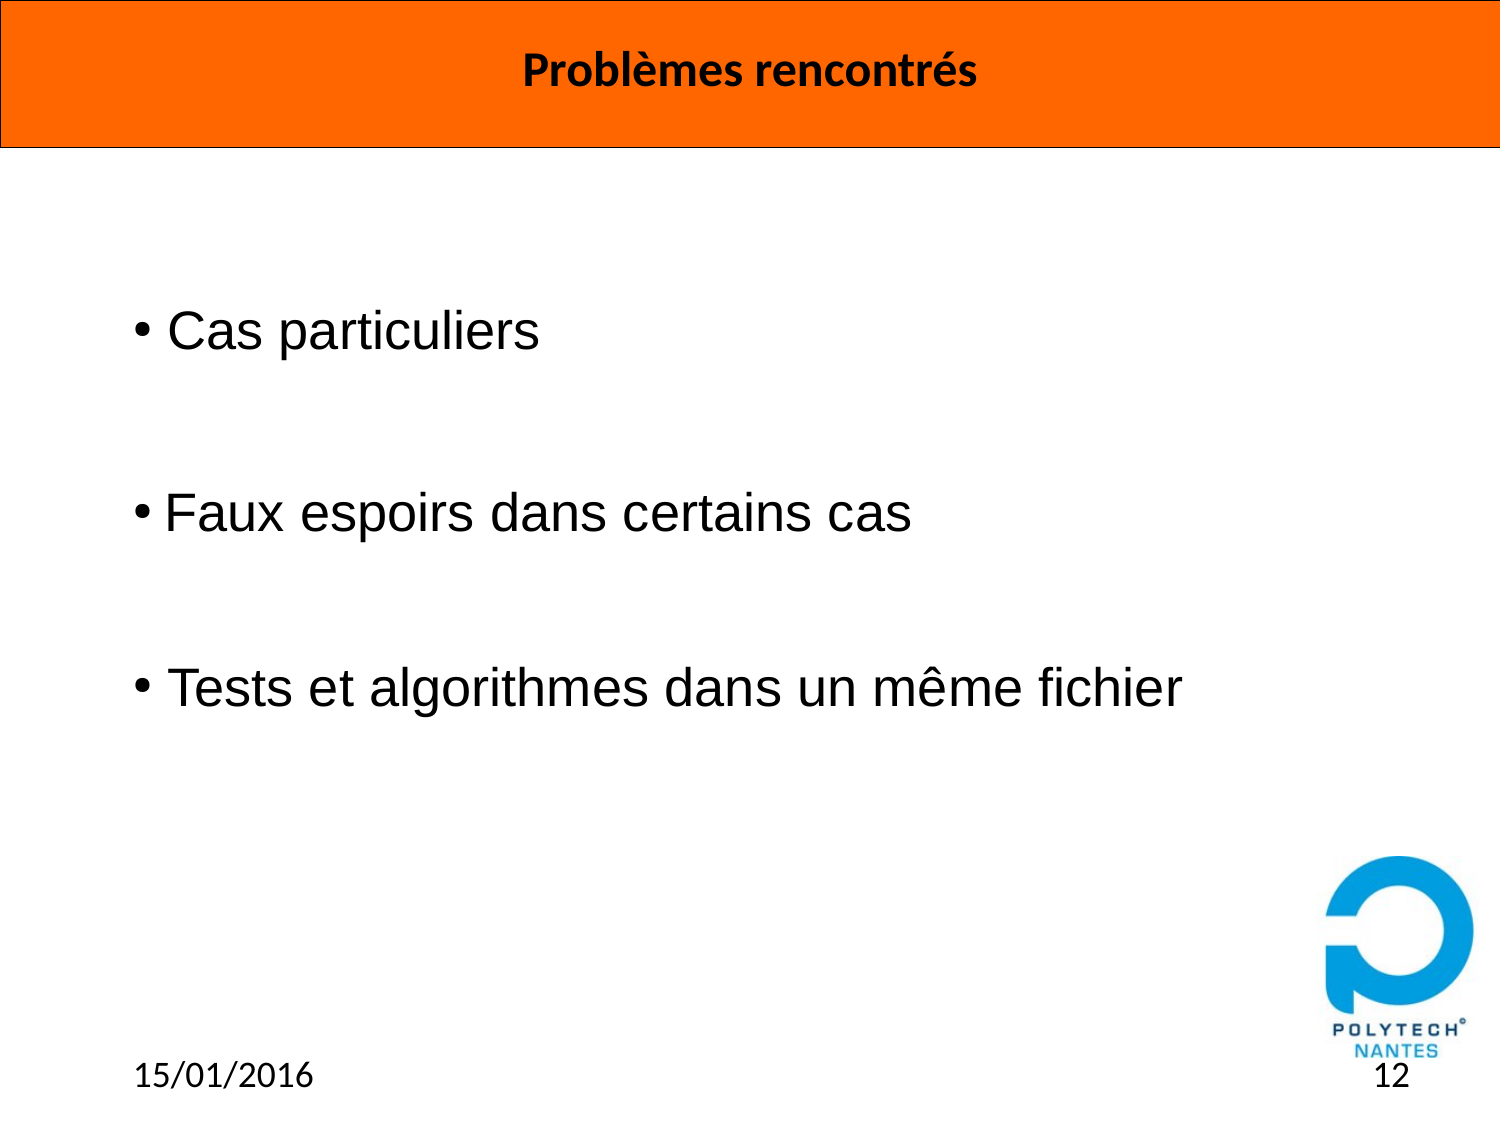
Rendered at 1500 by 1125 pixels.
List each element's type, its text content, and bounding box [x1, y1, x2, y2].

text_box Tests et algorithmes dans un même fichier [118, 649, 1270, 725]
text_box Faux espoirs dans certains cas [118, 474, 1182, 556]
picture [1299, 856, 1500, 1058]
text_box Cas particuliers [118, 292, 1182, 369]
title Problèmes rencontrés [0, 0, 1500, 148]
